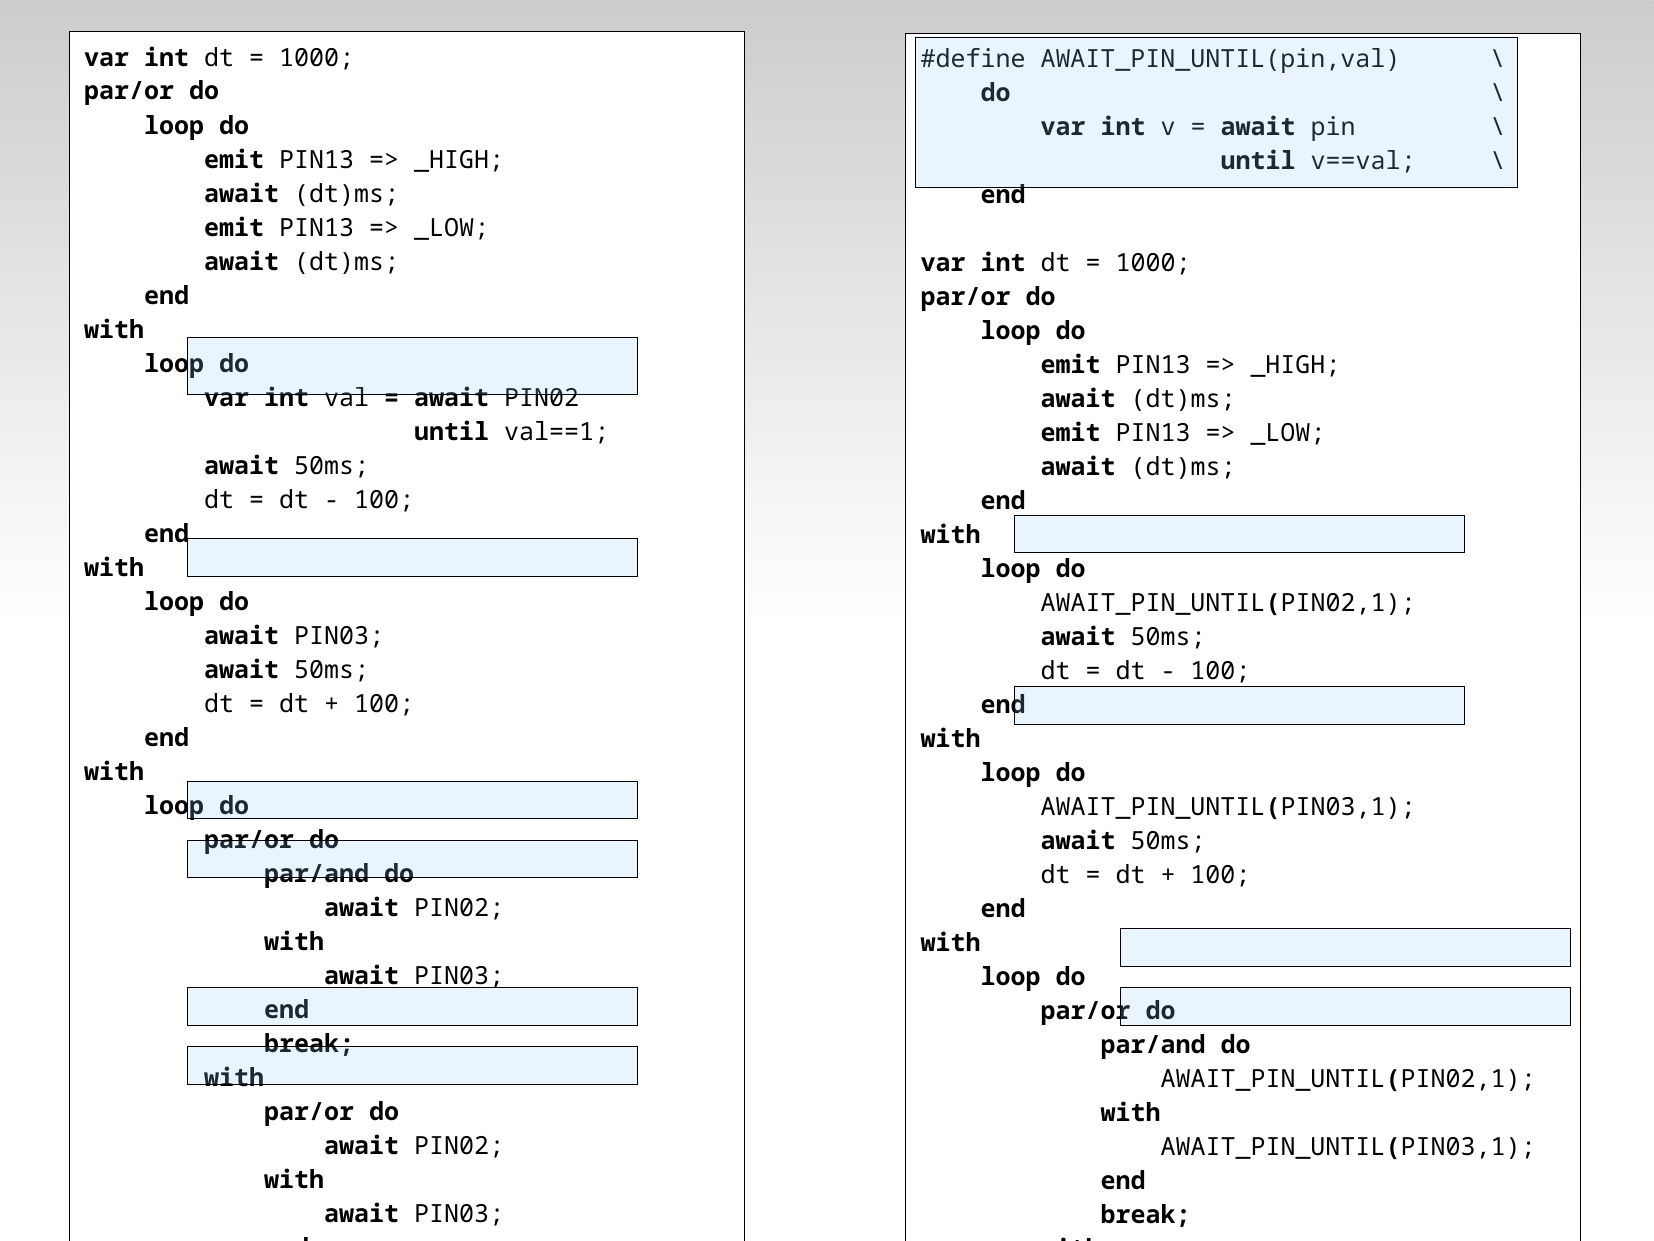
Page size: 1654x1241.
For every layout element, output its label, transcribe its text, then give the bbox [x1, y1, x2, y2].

text_box [1014, 515, 1465, 553]
text_box [187, 840, 638, 878]
text_box [187, 1046, 638, 1085]
text_box [915, 37, 1518, 188]
text_box [1014, 686, 1465, 725]
text_box [187, 987, 638, 1026]
text_box #define AWAIT_PIN_UNTIL(pin,val) \ do \ var int v = await pin \ until v==val; \ end var int dt = 1000; par/or do loop do emit PIN13 => _HIGH; await (dt)ms; emit PIN13 => _LOW; await (dt)ms; end with loop do AWAIT_PIN_UNTIL(PIN02,1); await 50ms; dt = dt - 100; end with loop do AWAIT_PIN_UNTIL(PIN03,1); await 50ms; dt = dt + 100; end with loop do par/or do par/and do AWAIT_PIN_UNTIL(PIN02,1); with AWAIT_PIN_UNTIL(PIN03,1); end break; with <...> end end end [905, 33, 1581, 1237]
text_box [1120, 928, 1571, 967]
text_box [187, 337, 638, 395]
text_box [187, 781, 638, 819]
text_box [187, 538, 638, 577]
text_box [1120, 987, 1571, 1026]
text_box var int dt = 1000; par/or do loop do emit PIN13 => _HIGH; await (dt)ms; emit PIN13 => _LOW; await (dt)ms; end with loop do var int val = await PIN02 until val==1; await 50ms; dt = dt - 100; end with loop do await PIN03; await 50ms; dt = dt + 100; end with loop do par/or do par/and do await PIN02; with await PIN03; end break; with par/or do await PIN02; with await PIN03; end await 500ms; end end end [69, 31, 745, 1236]
